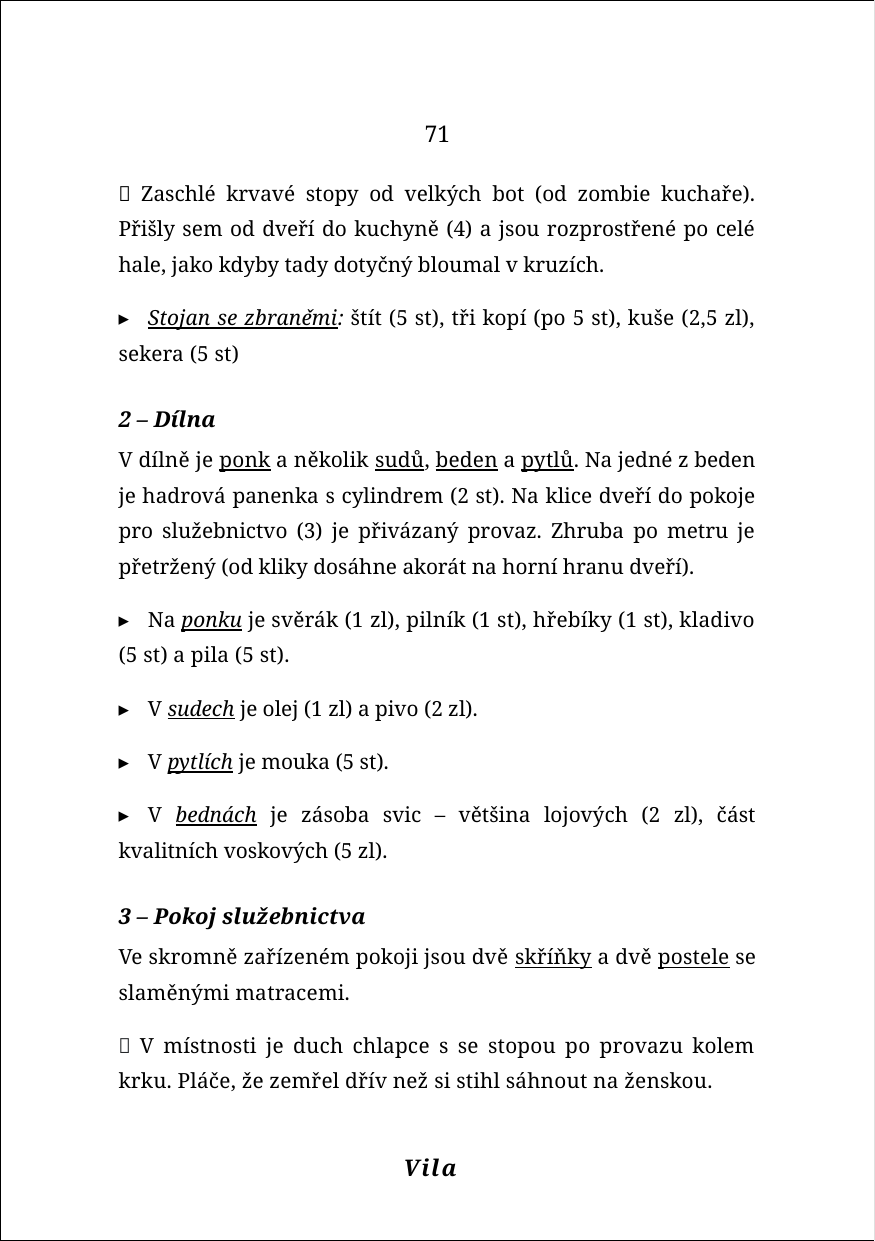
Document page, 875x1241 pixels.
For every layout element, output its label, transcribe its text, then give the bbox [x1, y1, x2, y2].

subtitle 2 – Dílna [118, 404, 756, 433]
text Ve skromně zařízeném pokoji jsou dvě skříňky a dvě postele se slaměnými matracemi. [118, 942, 756, 1006]
text V dílně je ponk a několik sudů, beden a pytlů. Na jedné z beden je hadrová panenka s cylindrem (2 st). Na klice dveří do pokoje pro služebnictvo (3) je přivázaný provaz. Zhruba po metru je přetržený (od kliky dosáhne akorát na horní hranu dveří). [118, 445, 756, 580]
text 👣 Zaschlé krvavé stopy od velkých bot (od zombie kuchaře). Přišly sem od dveří do kuchyně (4) a jsou rozprostřené po celé hale, jako kdyby tady dotyčný bloumal v kruzích. [118, 179, 756, 278]
subtitle 3 – Pokoj služebnictva [118, 901, 756, 931]
text ▸ V sudech je olej (1 zl) a pivo (2 zl). [118, 694, 756, 722]
text ▸ Stojan se zbraněmi: štít (5 st), tři kopí (po 5 st), kuše (2,5 zl), sekera (5 st) [118, 303, 756, 367]
text 👤 V místnosti je duch chlapce s se stopou po provazu kolem krku. Pláče, že zemřel dřív než si stihl sáhnout na ženskou. [118, 1031, 756, 1095]
text ▸ V bednách je zásoba svic – většina lojových (2 zl), část kvalitních voskových (5 zl). [118, 800, 756, 864]
text ▸ Na ponku je svěrák (1 zl), pilník (1 st), hřebíky (1 st), kladivo (5 st) a pila (5 st). [118, 605, 756, 669]
text ▸ V pytlích je mouka (5 st). [118, 747, 756, 776]
